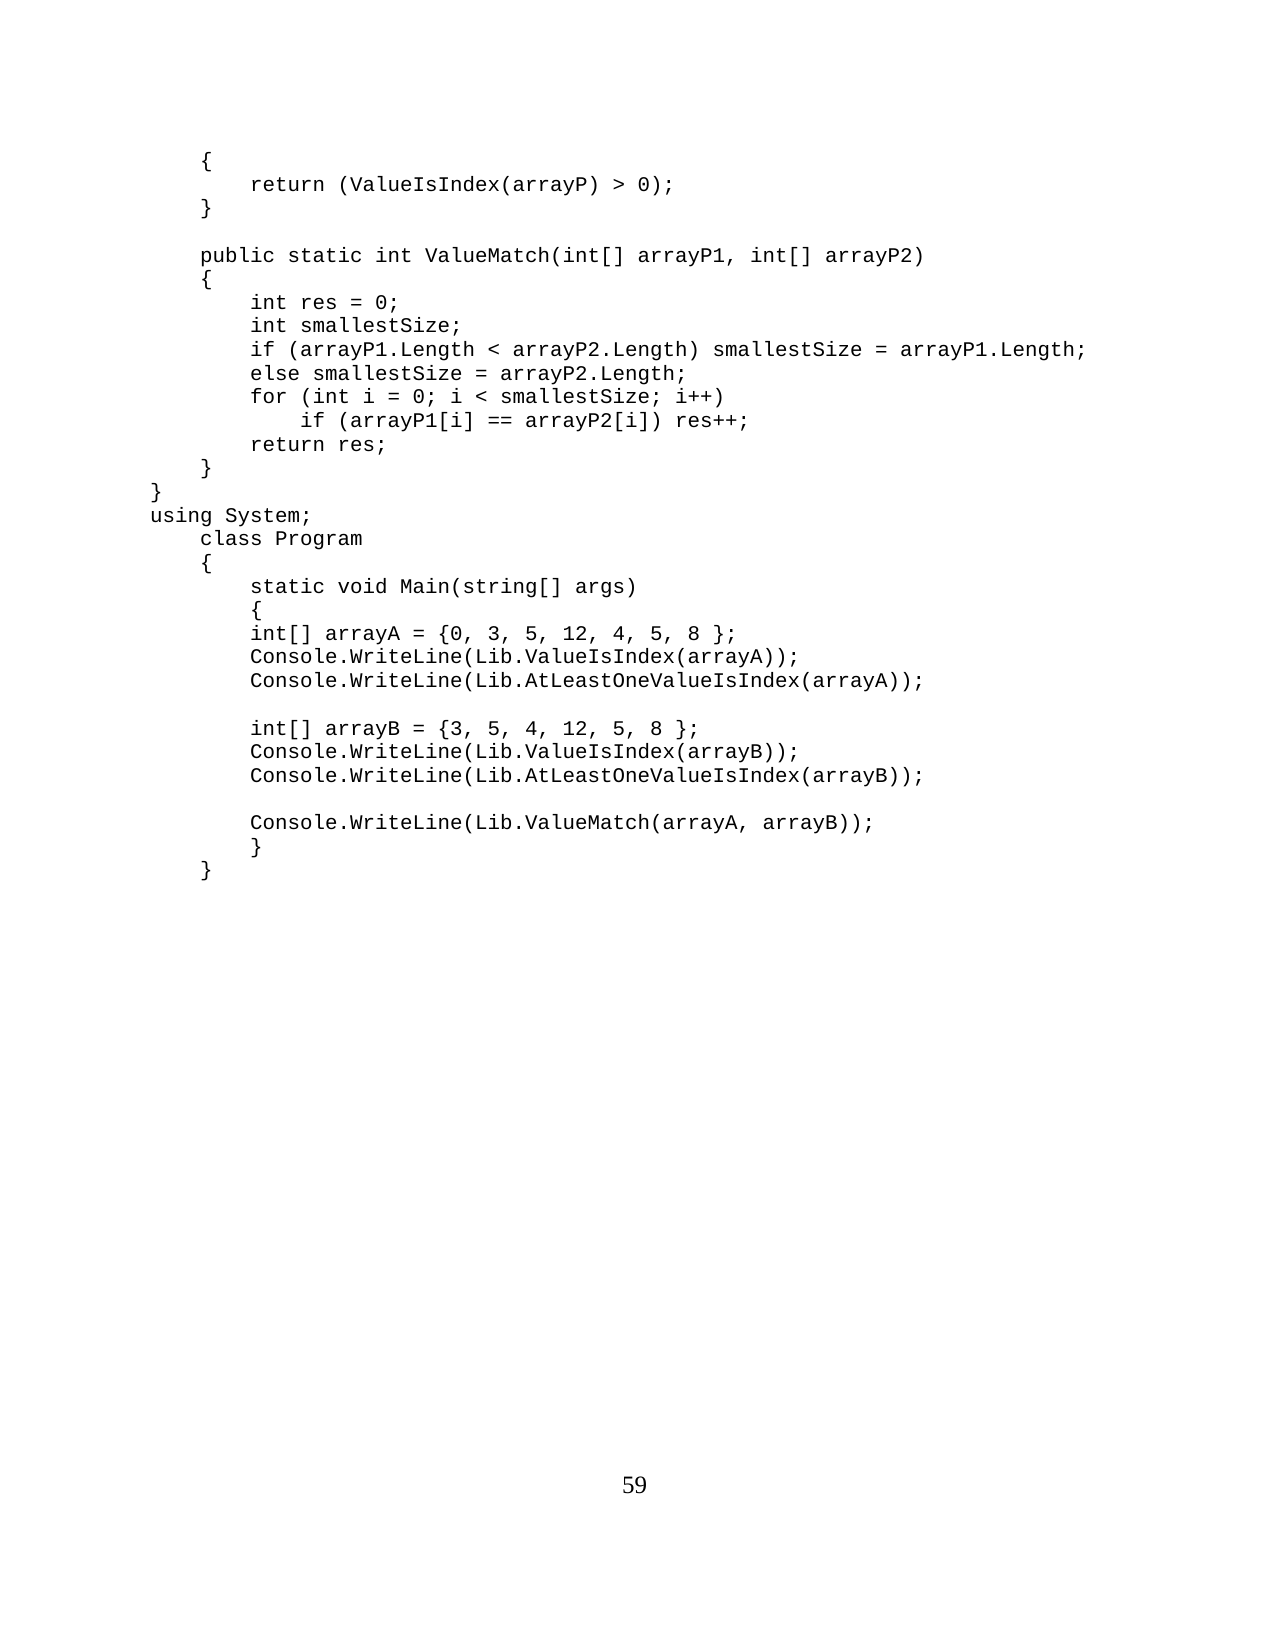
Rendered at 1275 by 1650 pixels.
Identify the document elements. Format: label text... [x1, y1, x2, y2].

text } [150, 457, 1125, 481]
text else smallestSize = arrayP2.Length; [150, 363, 1125, 386]
text Console.WriteLine(Lib.ValueIsIndex(arrayB)); [150, 741, 1125, 765]
text int[] arrayA = {0, 3, 5, 12, 4, 5, 8 }; [150, 623, 1125, 647]
text Console.WriteLine(Lib.AtLeastOneValueIsIndex(arrayB)); [150, 765, 1125, 788]
text } [150, 836, 1125, 859]
text Console.WriteLine(Lib.AtLeastOneValueIsIndex(arrayA)); [150, 670, 1125, 694]
text { [150, 268, 1125, 292]
text public static int ValueMatch(int[] arrayP1, int[] arrayP2) [150, 244, 1125, 268]
text return res; [150, 434, 1125, 457]
text int smallestSize; [150, 316, 1125, 339]
text if (arrayP1[i] == arrayP2[i]) res++; [150, 410, 1125, 434]
text { [150, 599, 1125, 623]
text } [150, 481, 1125, 505]
text class Program [150, 528, 1125, 552]
text if (arrayP1.Length < arrayP2.Length) smallestSize = arrayP1.Length; [150, 339, 1125, 363]
text return (ValueIsIndex(arrayP) > 0); [150, 174, 1125, 197]
text for (int i = 0; i < smallestSize; i++) [150, 386, 1125, 410]
text Console.WriteLine(Lib.ValueIsIndex(arrayA)); [150, 647, 1125, 670]
text int res = 0; [150, 292, 1125, 316]
text } [150, 197, 1125, 221]
text static void Main(string[] args) [150, 576, 1125, 599]
text using System; [150, 505, 1125, 528]
text int[] arrayB = {3, 5, 4, 12, 5, 8 }; [150, 717, 1125, 741]
text Console.WriteLine(Lib.ValueMatch(arrayA, arrayB)); [150, 812, 1125, 836]
text { [150, 150, 1125, 174]
text } [150, 859, 1125, 883]
text { [150, 552, 1125, 576]
